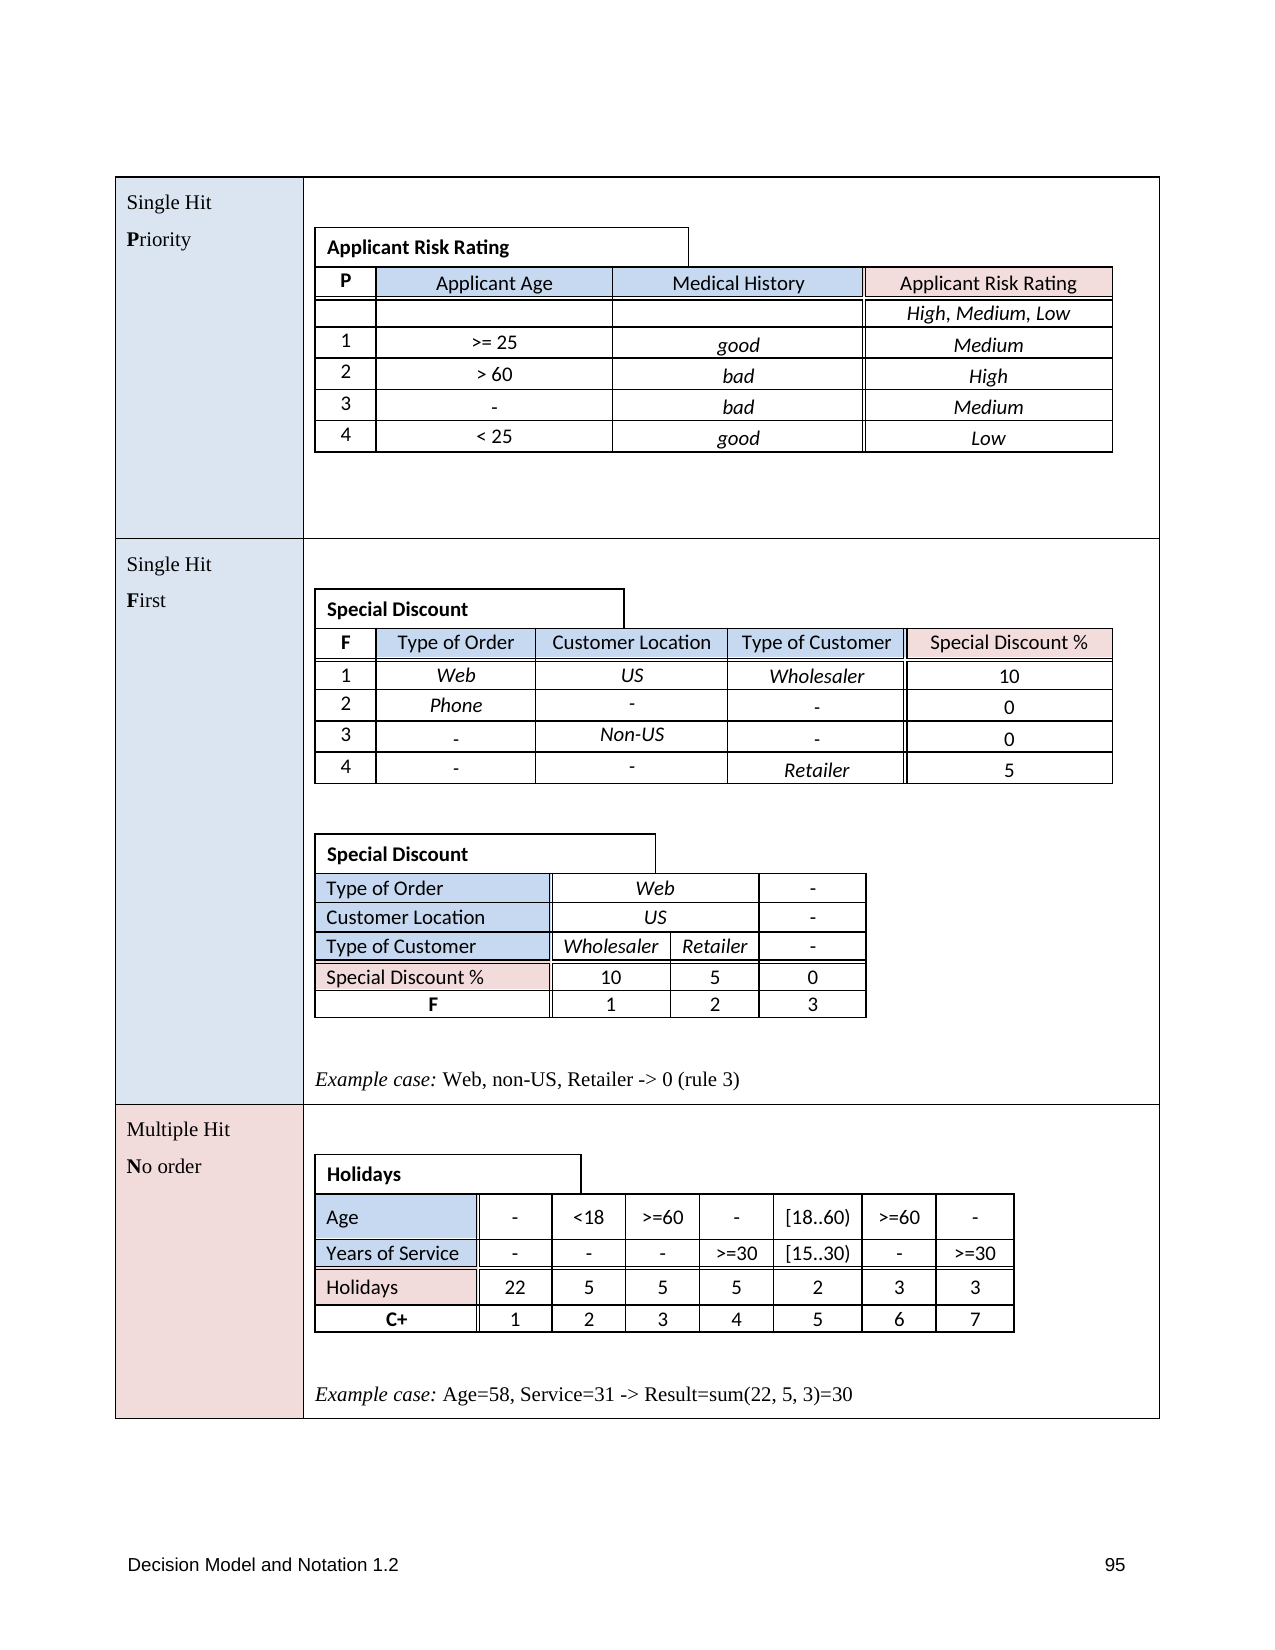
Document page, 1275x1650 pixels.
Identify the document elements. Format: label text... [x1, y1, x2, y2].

table_cell 1 [316, 328, 375, 357]
table_cell Multiple Hit No order [116, 1105, 303, 1418]
table_header [656, 833, 866, 873]
table_cell good [613, 421, 862, 451]
table_cell >=30 [700, 1240, 773, 1266]
table_cell 1 [316, 662, 375, 689]
table_cell - [536, 690, 727, 720]
table_cell < 25 [377, 421, 612, 451]
table_cell 3 [863, 1270, 935, 1304]
table_cell 22 [480, 1270, 551, 1304]
table_cell - [553, 1240, 625, 1266]
table_cell Single Hit First [116, 539, 303, 1104]
table_cell 4 [316, 753, 375, 782]
table_cell US [536, 662, 727, 689]
table_cell 5 [908, 753, 1112, 782]
table_cell [15..30) [774, 1240, 861, 1266]
table_cell 4 [316, 421, 375, 451]
table_cell Holidays [316, 1270, 476, 1304]
table_cell F [316, 629, 375, 657]
table_cell Wholesaler [728, 662, 903, 689]
table_cell [316, 301, 375, 326]
table_header [689, 227, 1112, 266]
table_cell 2 [671, 991, 758, 1016]
table_cell Age [316, 1195, 476, 1238]
table_cell Special Discount % [316, 964, 549, 989]
table_cell - [480, 1195, 551, 1238]
table_cell Example case: Web, non-US, Retailer -> 0 (rule 3) [304, 539, 1159, 1104]
table_cell 0 [908, 722, 1112, 751]
table_cell High [866, 359, 1112, 388]
table_cell 10 [908, 662, 1112, 689]
table_cell Web [553, 874, 758, 902]
table_header Special Discount [316, 590, 623, 628]
table_cell 3 [626, 1306, 699, 1331]
table_cell [377, 301, 612, 326]
table_cell 3 [316, 722, 375, 751]
table_cell 5 [774, 1306, 861, 1331]
table_cell Type of Order [377, 629, 535, 657]
table_cell P [316, 268, 375, 296]
table_cell >= 25 [377, 328, 612, 357]
table_cell - [377, 753, 535, 782]
table_cell 2 [553, 1306, 625, 1331]
table_cell Non-US [536, 722, 727, 751]
table_cell [304, 178, 1159, 538]
table_cell - [760, 903, 865, 931]
table_cell Customer Location [316, 903, 549, 931]
table_cell 7 [937, 1306, 1013, 1331]
table_cell Special Discount % [908, 629, 1112, 657]
table_cell 2 [316, 690, 375, 720]
table_header Special Discount [316, 835, 655, 873]
table_cell - [377, 722, 535, 751]
table_cell Wholesaler [553, 933, 670, 959]
table_cell - [863, 1240, 935, 1266]
table_cell 10 [553, 964, 670, 989]
table_header Applicant Risk Rating [316, 228, 688, 266]
table_cell - [536, 753, 727, 782]
table_cell 6 [863, 1306, 935, 1331]
table_cell - [626, 1240, 699, 1266]
table_cell Phone [377, 690, 535, 720]
table_cell 5 [626, 1270, 699, 1304]
table_cell 3 [760, 991, 865, 1016]
table_cell - [937, 1195, 1013, 1238]
table_header [582, 1154, 1014, 1193]
table_cell 2 [316, 359, 375, 388]
table_cell good [613, 328, 862, 357]
table_cell Web [377, 662, 535, 689]
table_cell Low [866, 421, 1112, 451]
table_cell - [728, 690, 903, 720]
table_cell High, Medium, Low [866, 301, 1112, 326]
table_header [625, 588, 1112, 628]
table_cell Type of Customer [316, 933, 549, 959]
table_cell Years of Service [316, 1240, 476, 1266]
table_cell >=60 [626, 1195, 699, 1238]
table_cell - [480, 1240, 551, 1266]
table_cell Applicant Risk Rating [866, 268, 1112, 296]
table_header Holidays [316, 1155, 580, 1193]
table_cell - [728, 722, 903, 751]
table_cell Example case: Age=58, Service=31 -> Result=sum(22, 5, 3)=30 [304, 1105, 1159, 1418]
table_cell Medium [866, 390, 1112, 420]
table_cell bad [613, 359, 862, 388]
table_cell 3 [316, 390, 375, 420]
table_cell [18..60) [774, 1195, 861, 1238]
table_cell 3 [937, 1270, 1013, 1304]
table_cell Type of Customer [728, 629, 903, 657]
table_cell >=30 [937, 1240, 1013, 1266]
table_cell Medium [866, 328, 1112, 357]
table_cell F [316, 991, 549, 1016]
table_cell US [553, 903, 758, 931]
table_cell - [700, 1195, 773, 1238]
table_cell Type of Order [316, 874, 549, 902]
table_cell C+ [316, 1306, 476, 1331]
table_cell 1 [480, 1306, 551, 1331]
table_cell >=60 [863, 1195, 935, 1238]
table_cell 2 [774, 1270, 861, 1304]
table_cell Retailer [671, 933, 758, 959]
table_cell 1 [553, 991, 670, 1016]
table_cell <18 [553, 1195, 625, 1238]
table_cell 5 [700, 1270, 773, 1304]
table_cell 0 [908, 690, 1112, 720]
table_cell - [760, 874, 865, 902]
table_cell Applicant Age [377, 268, 612, 296]
table_cell [613, 301, 862, 326]
table_cell > 60 [377, 359, 612, 388]
table_cell Medical History [613, 268, 862, 296]
table_cell - [377, 390, 612, 420]
table_cell Customer Location [536, 629, 727, 657]
table_cell 0 [760, 964, 865, 989]
table_cell 5 [671, 964, 758, 989]
table_cell Single Hit Priority [116, 178, 303, 538]
table_cell 5 [553, 1270, 625, 1304]
table_cell bad [613, 390, 862, 420]
table_cell 4 [700, 1306, 773, 1331]
table_cell Retailer [728, 753, 903, 782]
table_cell - [760, 933, 865, 959]
